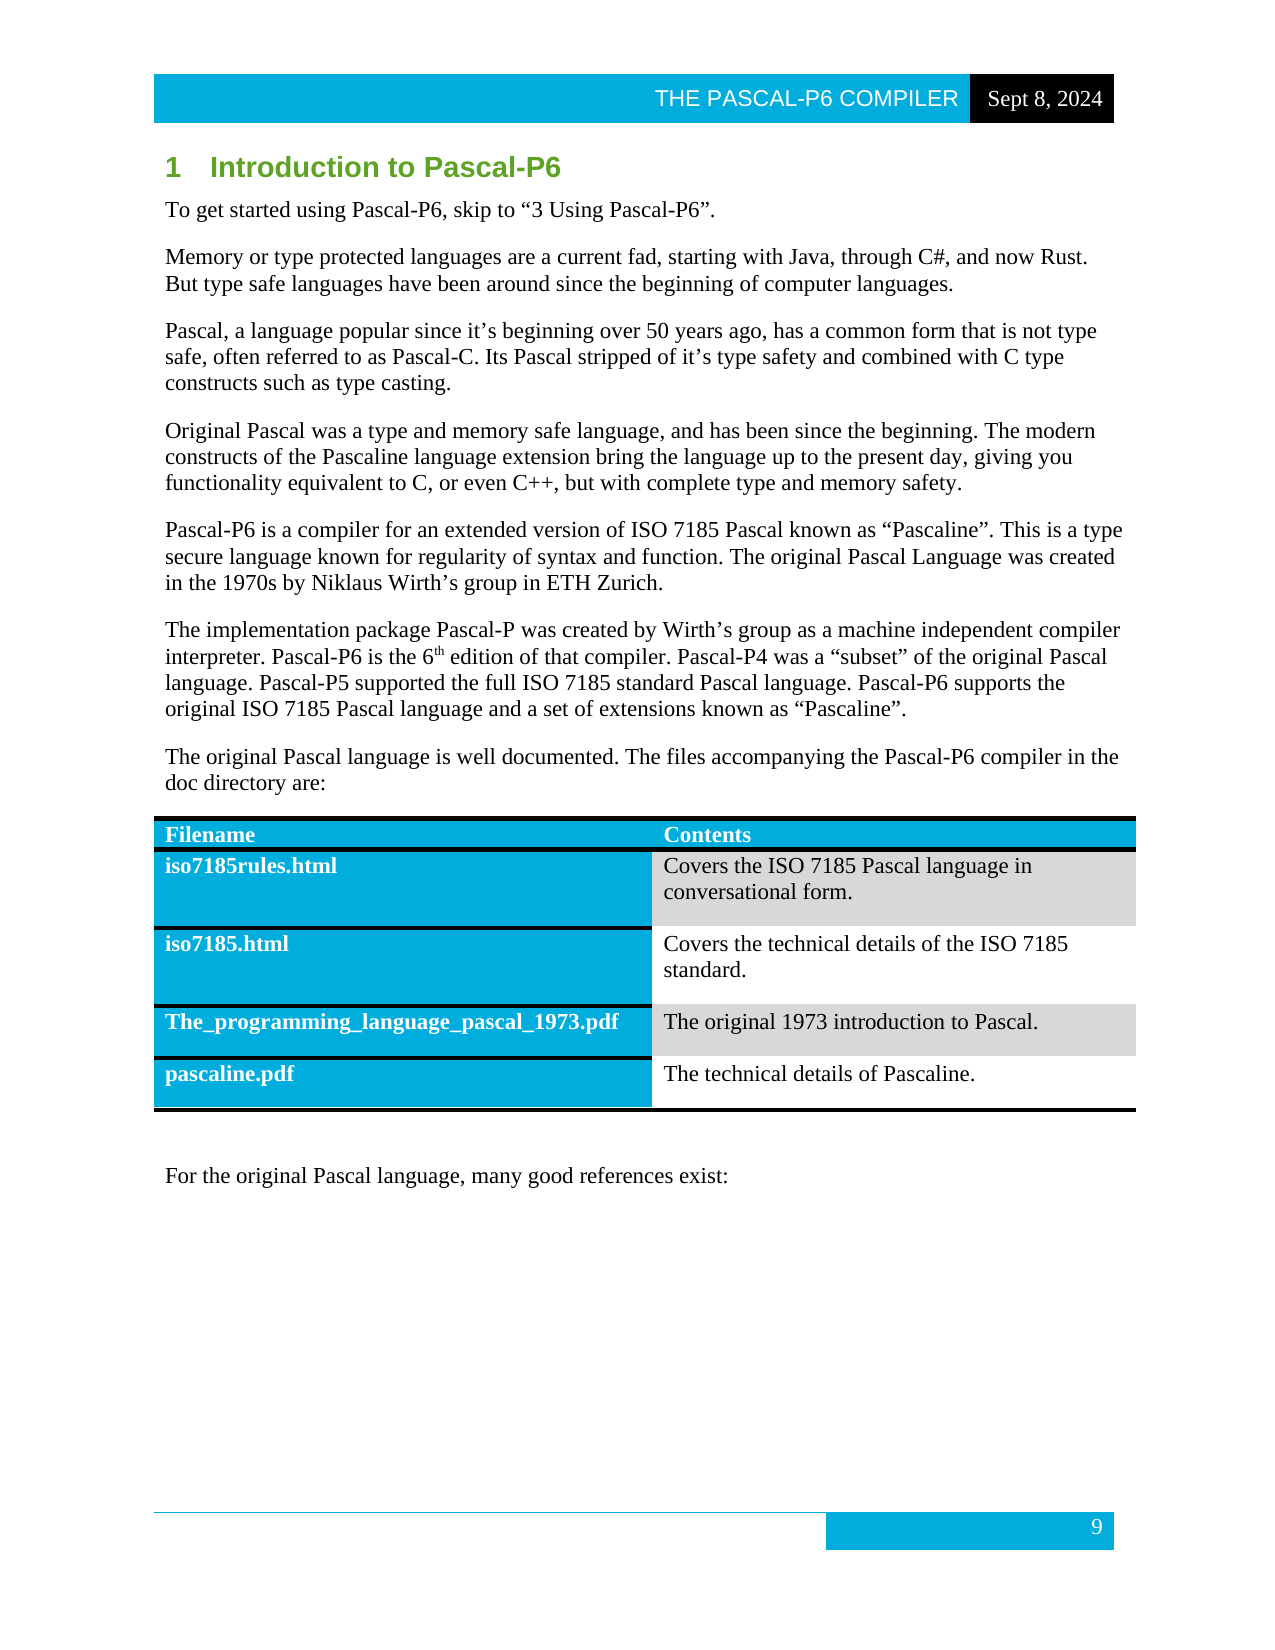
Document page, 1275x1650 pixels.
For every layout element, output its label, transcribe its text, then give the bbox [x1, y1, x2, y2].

table_cell The technical details of Pascaline. [652, 1056, 1136, 1107]
text The implementation package Pascal-P was created by Wirth’s group as a machine independent compiler interpreter. Pascal-P6 is the 6th edition of that compiler. Pascal-P4 was a “subset” of the original Pascal language. Pascal-P5 supported the full ISO 7185 standard Pascal language. Pascal-P6 supports the original ISO 7185 Pascal language and a set of extensions known as “Pascaline”. [165, 616, 1125, 722]
table_cell The original 1973 introduction to Pascal. [652, 1004, 1136, 1056]
text Pascal, a language popular since it’s beginning over 50 years ago, has a common form that is not type safe, often referred to as Pascal-C. Its Pascal stripped of it’s type safety and combined with C type constructs such as type casting. [165, 317, 1125, 396]
text For the original Pascal language, many good references exist: [165, 1162, 1125, 1188]
table_header Filename [154, 821, 652, 847]
subtitle Introduction to Pascal-P6 [165, 150, 1125, 183]
table_header Contents [652, 821, 1136, 847]
text To get started using Pascal-P6, skip to “3 Using Pascal-P6”. [165, 196, 1125, 222]
text The original Pascal language is well documented. The files accompanying the Pascal-P6 compiler in the doc directory are: [165, 743, 1125, 795]
text Memory or type protected languages are a current fad, starting with Java, through C#, and now Rust. But type safe languages have been around since the beginning of computer languages. [165, 243, 1125, 296]
table_cell Covers the ISO 7185 Pascal language in conversational form. [652, 852, 1136, 926]
text Original Pascal was a type and memory safe language, and has been since the beginning. The modern constructs of the Pascaline language extension bring the language up to the present day, giving you functionality equivalent to C, or even C++, but with complete type and memory safety. [165, 417, 1125, 496]
table_cell The_programming_language_pascal_1973.pdf [154, 1008, 652, 1056]
table_cell pascaline.pdf [154, 1060, 652, 1107]
table_cell iso7185.html [154, 930, 652, 1004]
table_cell Covers the technical details of the ISO 7185 standard. [652, 926, 1136, 1004]
text Pascal-P6 is a compiler for an extended version of ISO 7185 Pascal known as “Pascaline”. This is a type secure language known for regularity of syntax and function. The original Pascal Language was created in the 1970s by Niklaus Wirth’s group in ETH Zurich. [165, 517, 1125, 596]
table_cell iso7185rules.html [154, 852, 652, 926]
